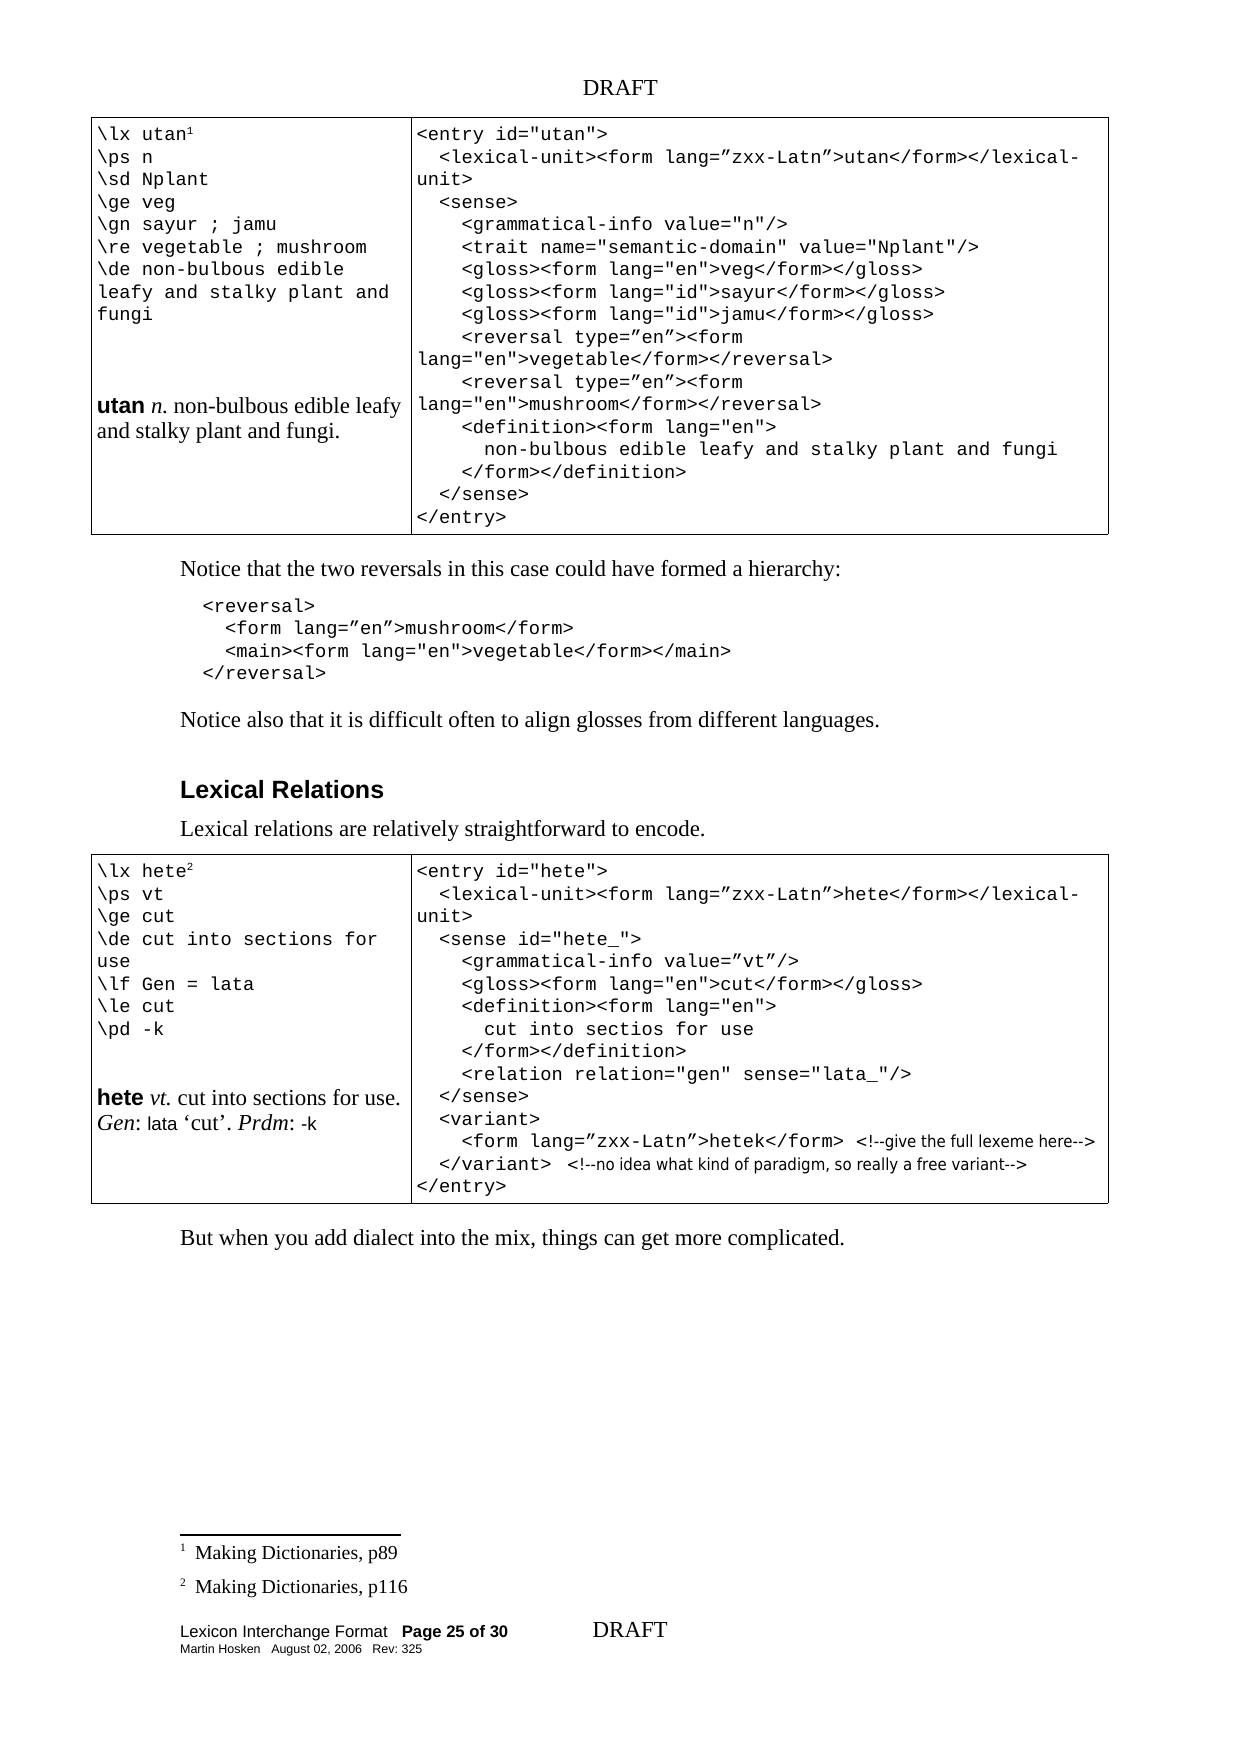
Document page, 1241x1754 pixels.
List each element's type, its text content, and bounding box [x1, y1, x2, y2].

table_header <entry id="utan"> <lexical-unit><form lang=”zxx-Latn”>utan</form></lexical-unit> <sense> <grammatical-info value="n"/> <trait name="semantic-domain" value="Nplant"/> <gloss><form lang="en">veg</form></gloss> <gloss><form lang="id">sayur</form></gloss> <gloss><form lang="id">jamu</form></gloss> <reversal type=”en”><form lang="en">vegetable</form></reversal> <reversal type=”en”><form lang="en">mushroom</form></reversal> <definition><form lang="en"> non-bulbous edible leafy and stalky plant and fungi </form></definition> </sense> </entry> [412, 118, 1108, 533]
text But when you add dialect into the mix, things can get more complicated. [180, 1225, 1061, 1251]
text <main><form lang="en">vegetable</form></main> [180, 639, 1061, 662]
table_header \lx hete \ps vt \ge cut \de cut into sections for use \lf Gen = lata \le cut \pd -k hete vt. cut into sections for use. Gen: lata ‘cut’. Prdm: -k [92, 855, 411, 1203]
table_header <entry id="hete"> <lexical-unit><form lang=”zxx-Latn”>hete</form></lexical-unit> <sense id="hete_"> <grammatical-info value=”vt”/> <gloss><form lang="en">cut</form></gloss> <definition><form lang="en"> cut into sectios for use </form></definition> <relation relation="gen" sense="lata_"/> </sense> <variant> <form lang=”zxx-Latn”>hetek</form> <!--give the full lexeme here--> </variant> <!--no idea what kind of paradigm, so really a free variant--> </entry> [412, 855, 1108, 1203]
text Notice that the two reversals in this case could have formed a hierarchy: [180, 556, 1061, 582]
text <form lang=”en”>mushroom</form> [180, 617, 1061, 639]
table_header \lx utan \ps n \sd Nplant \ge veg \gn sayur ; jamu \re vegetable ; mushroom \de non-bulbous edible leafy and stalky plant and fungi utan n. non-bulbous edible leafy and stalky plant and fungi. [92, 118, 411, 533]
text Lexical relations are relatively straightforward to encode. [180, 816, 1061, 841]
subtitle Lexical Relations [180, 776, 1061, 804]
text </reversal> [180, 662, 1061, 684]
text Notice also that it is difficult often to align glosses from different languages. [180, 707, 1061, 732]
text <reversal> [180, 594, 1061, 617]
